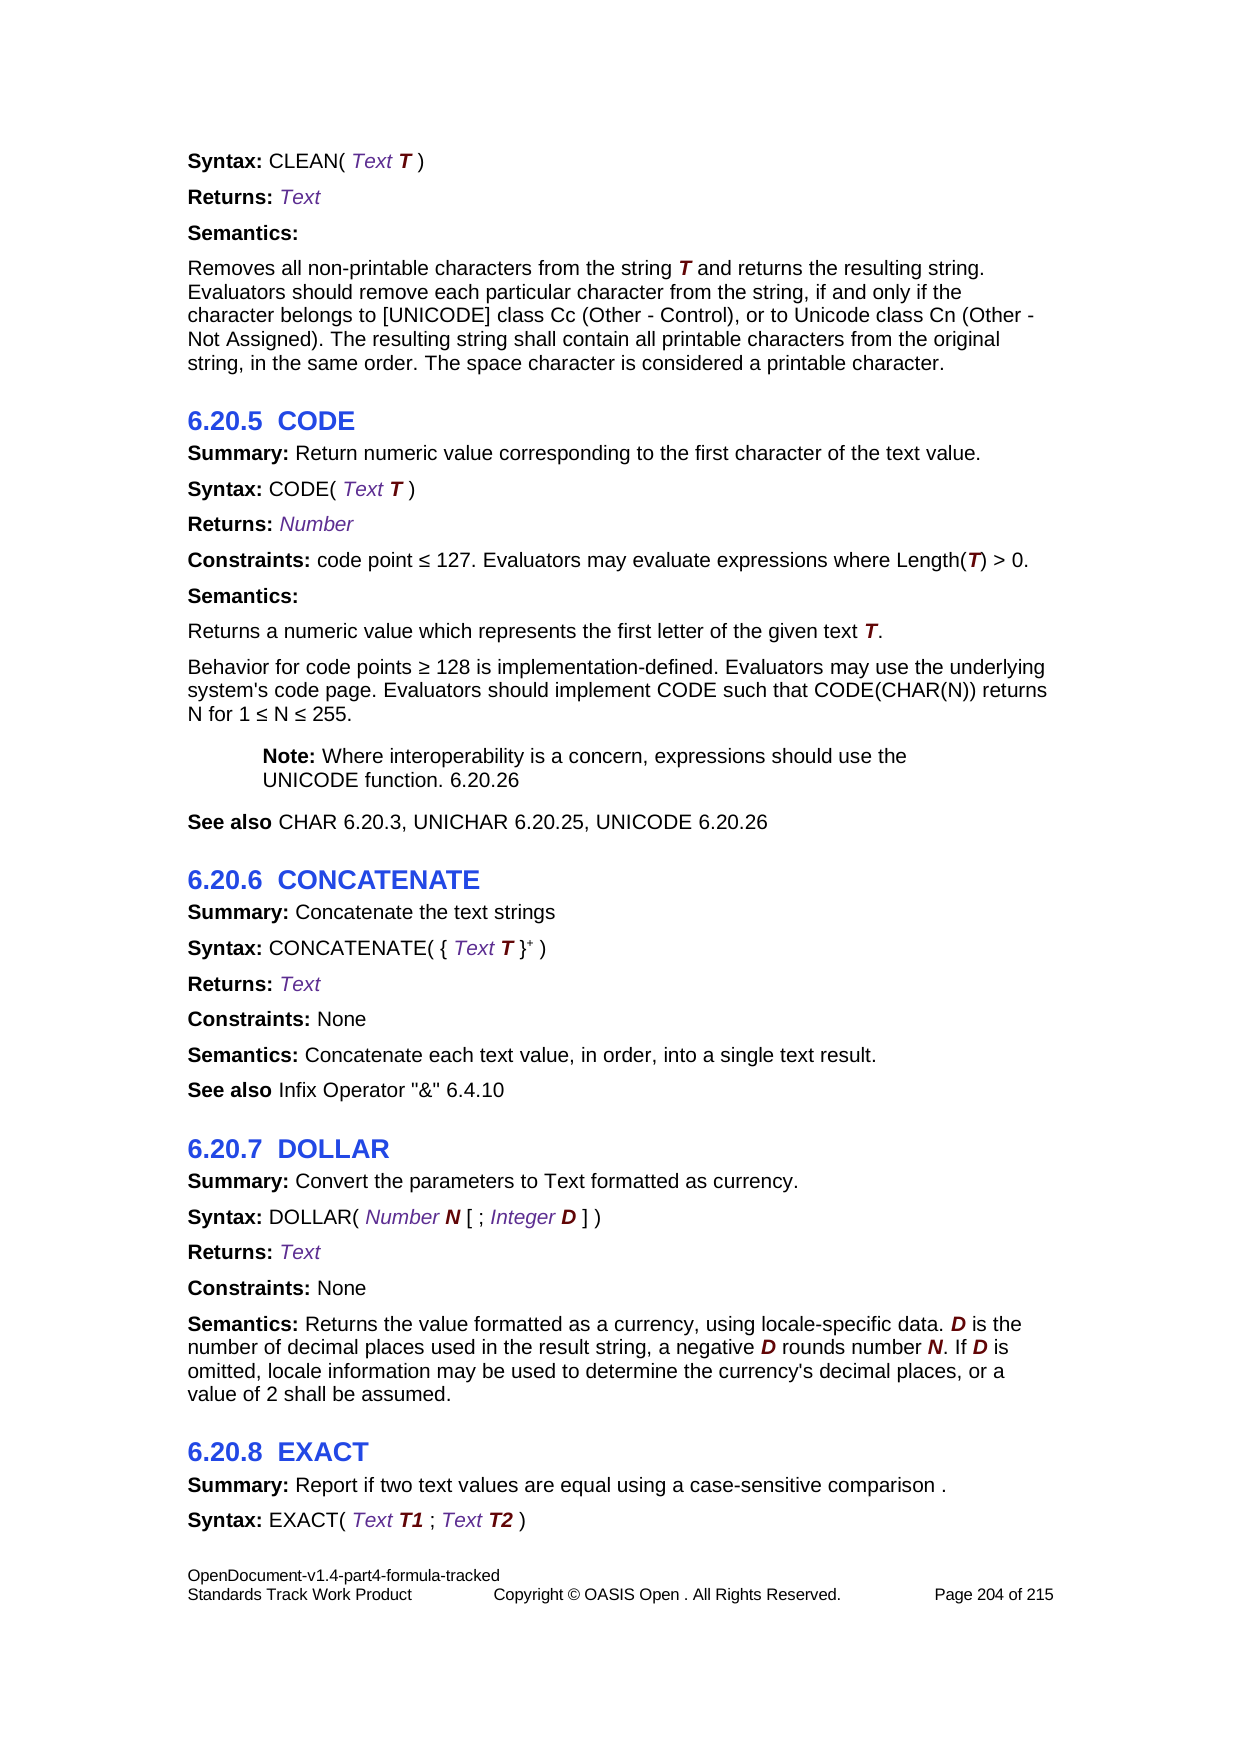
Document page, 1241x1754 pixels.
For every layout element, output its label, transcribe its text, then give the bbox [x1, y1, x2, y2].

text Behavior for code points ≥ 128 is implementation-defined. Evaluators may use the underlying system's code page. Evaluators should implement CODE such that CODE(CHAR(N)) returns N for 1 ≤ N ≤ 255. [187, 655, 1053, 726]
text Semantics: [187, 221, 1053, 245]
text Syntax: CLEAN( Text T ) [187, 150, 1053, 173]
text See also CHAR 6.20.3, UNICHAR 6.20.25, UNICODE 6.20.26 [187, 810, 1053, 834]
text Returns: Text [187, 1241, 1053, 1264]
text Returns: Number [187, 513, 1053, 536]
text Returns: Text [187, 972, 1053, 996]
subtitle EXACT [187, 1437, 1053, 1467]
subtitle CONCATENATE [187, 865, 1053, 895]
subtitle CODE [187, 406, 1053, 436]
text See also Infix Operator "&" 6.4.10 [187, 1079, 1053, 1102]
text Semantics: Returns the value formatted as a currency, using locale-specific data. D is the number of decimal places used in the result string, a negative D rounds number N. If D is omitted, locale information may be used to determine the currency's decimal places, or a value of 2 shall be assumed. [187, 1312, 1053, 1406]
text Note: Where interoperability is a concern, expressions should use the UNICODE function. 6.20.26 [262, 744, 978, 792]
text Constraints: None [187, 1276, 1053, 1300]
text Syntax: CONCATENATE( { Text T }+ ) [187, 936, 1053, 960]
text Syntax: DOLLAR( Number N [ ; Integer D ] ) [187, 1205, 1053, 1229]
text Summary: Report if two text values are equal using a case-sensitive comparison . [187, 1473, 1053, 1497]
text Syntax: CODE( Text T ) [187, 477, 1053, 501]
text Summary: Convert the parameters to Text formatted as currency. [187, 1169, 1053, 1193]
text Semantics: [187, 584, 1053, 608]
text Returns: Text [187, 186, 1053, 209]
subtitle DOLLAR [187, 1133, 1053, 1163]
text Semantics: Concatenate each text value, in order, into a single text result. [187, 1043, 1053, 1067]
text Removes all non-printable characters from the string T and returns the resulting string. Evaluators should remove each particular character from the string, if and only if the character belongs to [UNICODE] class Cc (Other - Control), or to Unicode class Cn (Other - Not Assigned). The resulting string shall contain all printable characters from the original string, in the same order. The space character is considered a printable character. [187, 257, 1053, 374]
text Summary: Concatenate the text strings [187, 901, 1053, 924]
text Returns a numeric value which represents the first letter of the given text T. [187, 620, 1053, 643]
text Constraints: None [187, 1008, 1053, 1031]
text Syntax: EXACT( Text T1 ; Text T2 ) [187, 1509, 1053, 1532]
text Constraints: code point ≤ 127. Evaluators may evaluate expressions where Length(T) > 0. [187, 548, 1053, 572]
text Summary: Return numeric value corresponding to the first character of the text value. [187, 442, 1053, 465]
